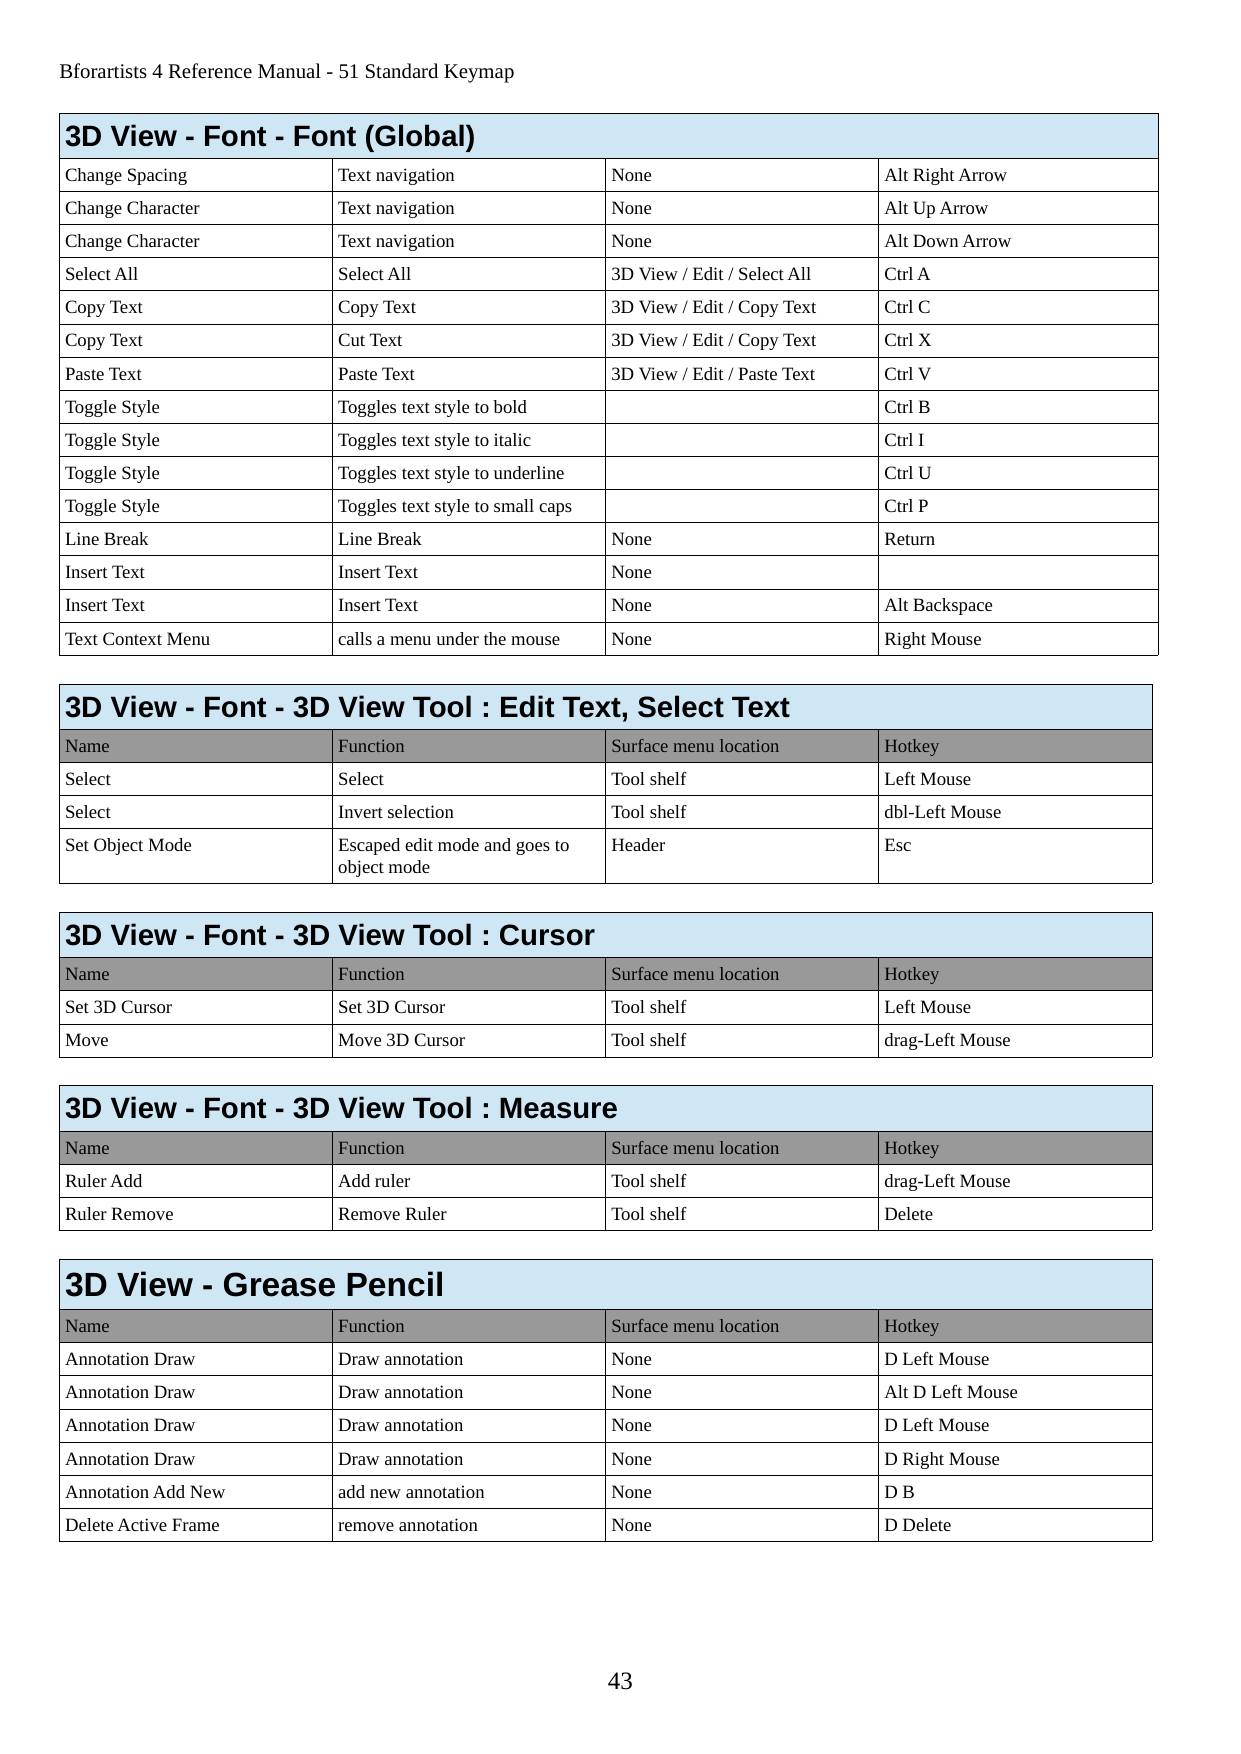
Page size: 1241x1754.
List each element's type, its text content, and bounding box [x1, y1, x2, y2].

table_cell Select [60, 763, 332, 795]
table_cell None [606, 1443, 878, 1475]
table_cell Move [60, 1025, 332, 1057]
table_header 3D View - Grease Pencil [60, 1260, 1152, 1309]
table_cell Hotkey [879, 1310, 1152, 1342]
table_cell Draw annotation [333, 1410, 605, 1442]
table_cell Alt D Left Mouse [879, 1376, 1152, 1408]
table_cell Delete [879, 1198, 1152, 1230]
table_cell Toggles text style to italic [333, 424, 605, 456]
table_cell [606, 490, 878, 522]
table_header 3D View - Font - 3D View Tool : Edit Text, Select Text [60, 685, 1152, 729]
table_cell Paste Text [333, 358, 605, 390]
table_cell Toggles text style to bold [333, 391, 605, 423]
table_cell Set 3D Cursor [60, 991, 332, 1023]
table_cell Annotation Add New [60, 1476, 332, 1508]
table_cell None [606, 523, 878, 555]
table_cell Ctrl I [879, 424, 1158, 456]
table_cell Delete Active Frame [60, 1509, 332, 1541]
table_header 3D View - Font - 3D View Tool : Measure [60, 1086, 1152, 1131]
table_cell None [606, 159, 878, 191]
table_cell Alt Right Arrow [879, 159, 1158, 191]
table_cell Ctrl V [879, 358, 1158, 390]
table_cell Tool shelf [606, 1025, 878, 1057]
table_cell Toggles text style to small caps [333, 490, 605, 522]
table_cell Select All [60, 258, 332, 290]
table_cell Surface menu location [606, 958, 878, 990]
table_cell 3D View / Edit / Paste Text [606, 358, 878, 390]
table_cell drag-Left Mouse [879, 1165, 1152, 1197]
table_cell [606, 424, 878, 456]
table_cell Select All [333, 258, 605, 290]
table_cell Annotation Draw [60, 1443, 332, 1475]
table_cell Toggle Style [60, 391, 332, 423]
table_cell calls a menu under the mouse [333, 623, 605, 655]
table_cell Function [333, 1132, 605, 1164]
table_cell Paste Text [60, 358, 332, 390]
table_cell Tool shelf [606, 1198, 878, 1230]
table_cell Name [60, 1310, 332, 1342]
table_cell Insert Text [60, 590, 332, 622]
table_cell Toggle Style [60, 490, 332, 522]
table_cell Ctrl P [879, 490, 1158, 522]
table_cell [606, 391, 878, 423]
table_cell Insert Text [333, 556, 605, 588]
table_header 3D View - Font - Font (Global) [60, 114, 1158, 158]
table_cell None [606, 1376, 878, 1408]
table_cell Insert Text [60, 556, 332, 588]
table_cell Function [333, 958, 605, 990]
table_cell Alt Backspace [879, 590, 1158, 622]
table_cell Toggle Style [60, 424, 332, 456]
table_cell Surface menu location [606, 1310, 878, 1342]
table_cell Insert Text [333, 590, 605, 622]
table_cell Name [60, 1132, 332, 1164]
table_cell Hotkey [879, 958, 1152, 990]
table_cell D B [879, 1476, 1152, 1508]
table_cell Escaped edit mode and goes to object mode [333, 829, 605, 883]
table_cell Move 3D Cursor [333, 1025, 605, 1057]
table_cell [606, 457, 878, 489]
table_cell Surface menu location [606, 1132, 878, 1164]
table_cell None [606, 1476, 878, 1508]
table_cell Ctrl U [879, 457, 1158, 489]
table_cell Select [333, 763, 605, 795]
table_cell None [606, 590, 878, 622]
table_cell None [606, 623, 878, 655]
table_cell dbl-Left Mouse [879, 796, 1152, 828]
table_cell Set 3D Cursor [333, 991, 605, 1023]
table_cell None [606, 1410, 878, 1442]
table_cell Change Spacing [60, 159, 332, 191]
table_cell Function [333, 1310, 605, 1342]
table_cell None [606, 556, 878, 588]
table_cell Function [333, 730, 605, 762]
table_cell Cut Text [333, 325, 605, 357]
table_cell Invert selection [333, 796, 605, 828]
table_cell Text Context Menu [60, 623, 332, 655]
table_cell None [606, 225, 878, 257]
table_cell Line Break [333, 523, 605, 555]
table_cell add new annotation [333, 1476, 605, 1508]
table_cell drag-Left Mouse [879, 1025, 1152, 1057]
table_cell Ctrl X [879, 325, 1158, 357]
table_cell Ctrl C [879, 291, 1158, 323]
table_cell Toggles text style to underline [333, 457, 605, 489]
table_cell Add ruler [333, 1165, 605, 1197]
table_cell Text navigation [333, 159, 605, 191]
table_cell Alt Up Arrow [879, 192, 1158, 224]
table_cell 3D View / Edit / Select All [606, 258, 878, 290]
table_cell Line Break [60, 523, 332, 555]
table_cell Ruler Add [60, 1165, 332, 1197]
table_cell 3D View / Edit / Copy Text [606, 291, 878, 323]
table_cell Right Mouse [879, 623, 1158, 655]
table_cell Surface menu location [606, 730, 878, 762]
table_cell Left Mouse [879, 991, 1152, 1023]
table_cell Header [606, 829, 878, 883]
table_cell Copy Text [60, 325, 332, 357]
table_cell Copy Text [333, 291, 605, 323]
table_cell 3D View / Edit / Copy Text [606, 325, 878, 357]
table_cell None [606, 1509, 878, 1541]
table_cell Ctrl A [879, 258, 1158, 290]
table_cell Left Mouse [879, 763, 1152, 795]
table_cell Select [60, 796, 332, 828]
table_cell Draw annotation [333, 1343, 605, 1375]
table_cell Change Character [60, 225, 332, 257]
table_cell Draw annotation [333, 1376, 605, 1408]
table_cell Name [60, 958, 332, 990]
table_cell D Delete [879, 1509, 1152, 1541]
table_cell Hotkey [879, 1132, 1152, 1164]
table_cell Text navigation [333, 192, 605, 224]
table_cell Return [879, 523, 1158, 555]
table_cell Draw annotation [333, 1443, 605, 1475]
table_header 3D View - Font - 3D View Tool : Cursor [60, 913, 1152, 957]
table_cell Remove Ruler [333, 1198, 605, 1230]
table_cell Ctrl B [879, 391, 1158, 423]
table_cell Change Character [60, 192, 332, 224]
table_cell remove annotation [333, 1509, 605, 1541]
table_cell Annotation Draw [60, 1410, 332, 1442]
table_cell Esc [879, 829, 1152, 883]
table_cell [879, 556, 1158, 588]
table_cell Copy Text [60, 291, 332, 323]
table_cell Text navigation [333, 225, 605, 257]
table_cell Hotkey [879, 730, 1152, 762]
table_cell Tool shelf [606, 1165, 878, 1197]
table_cell Set Object Mode [60, 829, 332, 883]
table_cell Annotation Draw [60, 1376, 332, 1408]
table_cell Alt Down Arrow [879, 225, 1158, 257]
table_cell D Left Mouse [879, 1410, 1152, 1442]
table_cell Annotation Draw [60, 1343, 332, 1375]
table_cell Tool shelf [606, 796, 878, 828]
table_cell D Right Mouse [879, 1443, 1152, 1475]
table_cell Name [60, 730, 332, 762]
table_cell Tool shelf [606, 991, 878, 1023]
table_cell Ruler Remove [60, 1198, 332, 1230]
table_cell Toggle Style [60, 457, 332, 489]
table_cell D Left Mouse [879, 1343, 1152, 1375]
table_cell None [606, 1343, 878, 1375]
table_cell Tool shelf [606, 763, 878, 795]
table_cell None [606, 192, 878, 224]
